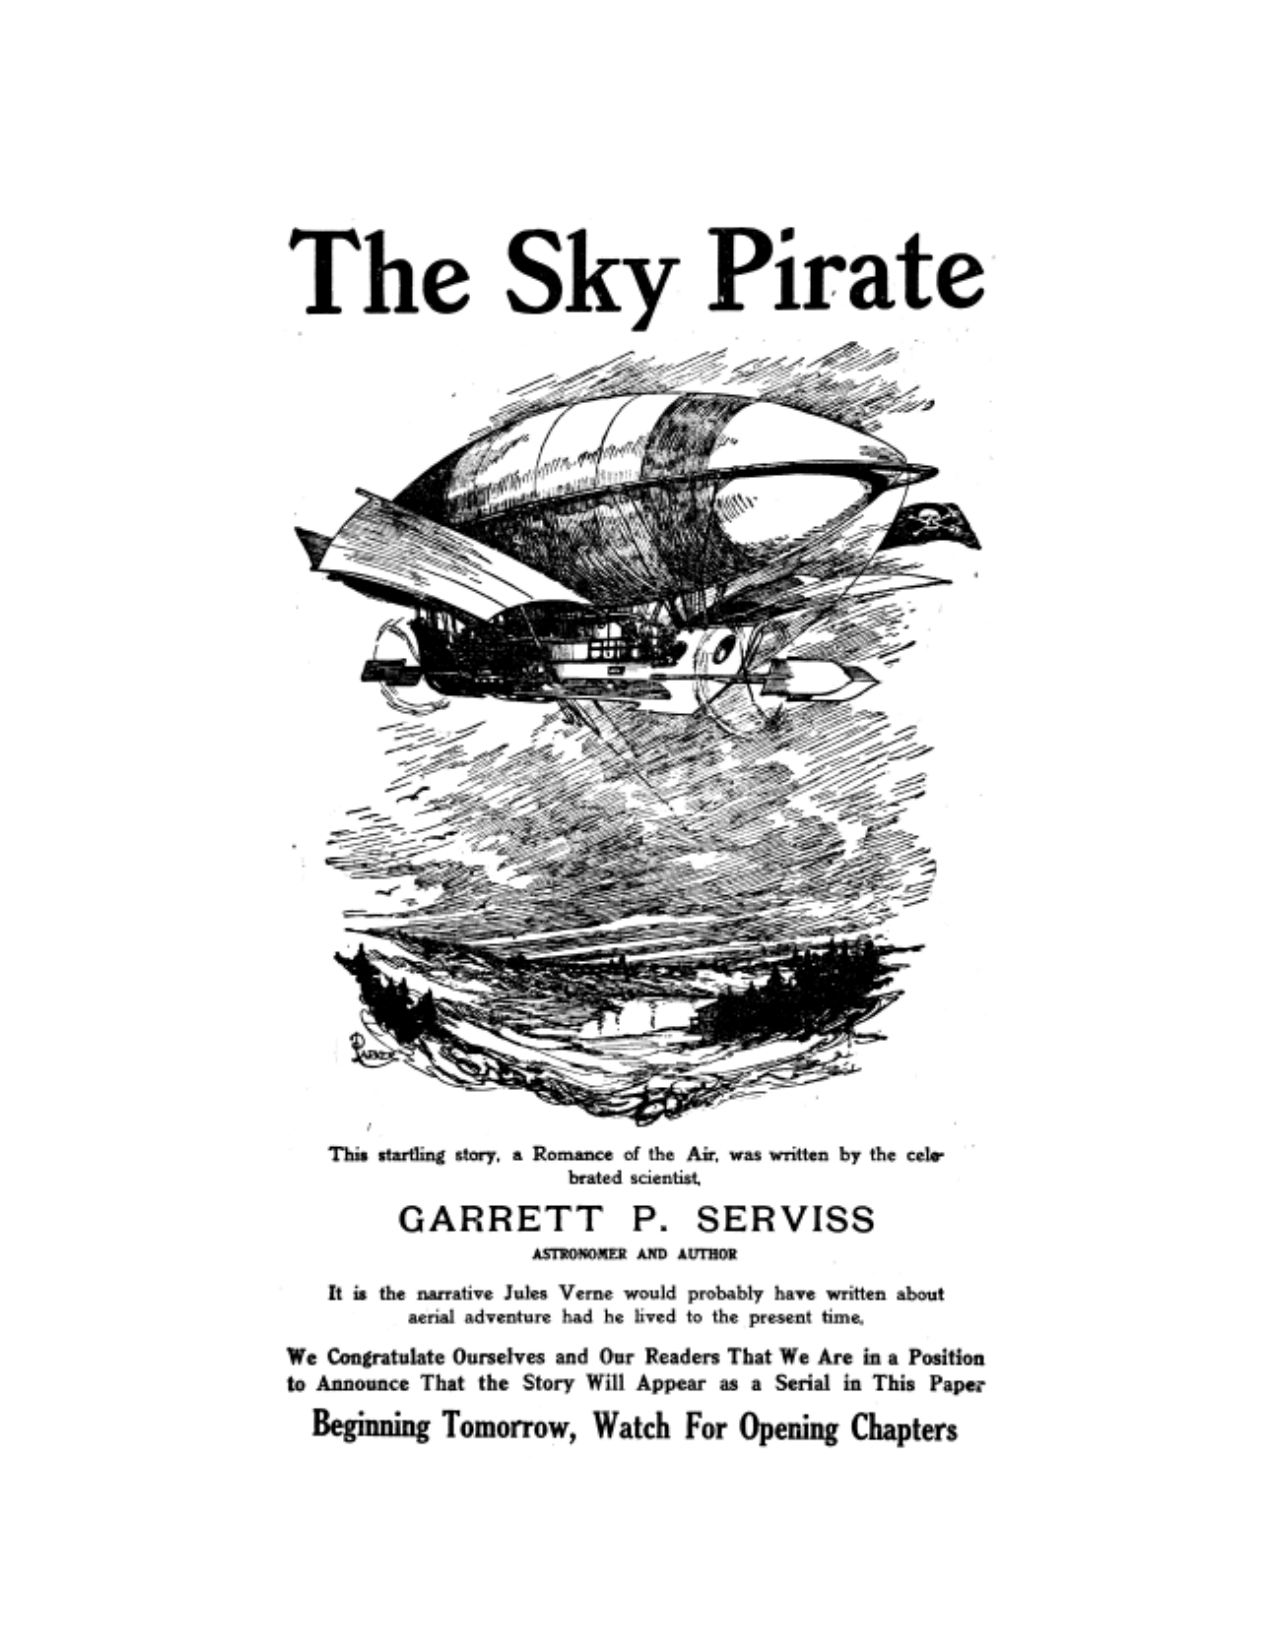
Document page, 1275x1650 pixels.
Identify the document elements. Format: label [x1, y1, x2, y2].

picture [277, 218, 998, 1458]
